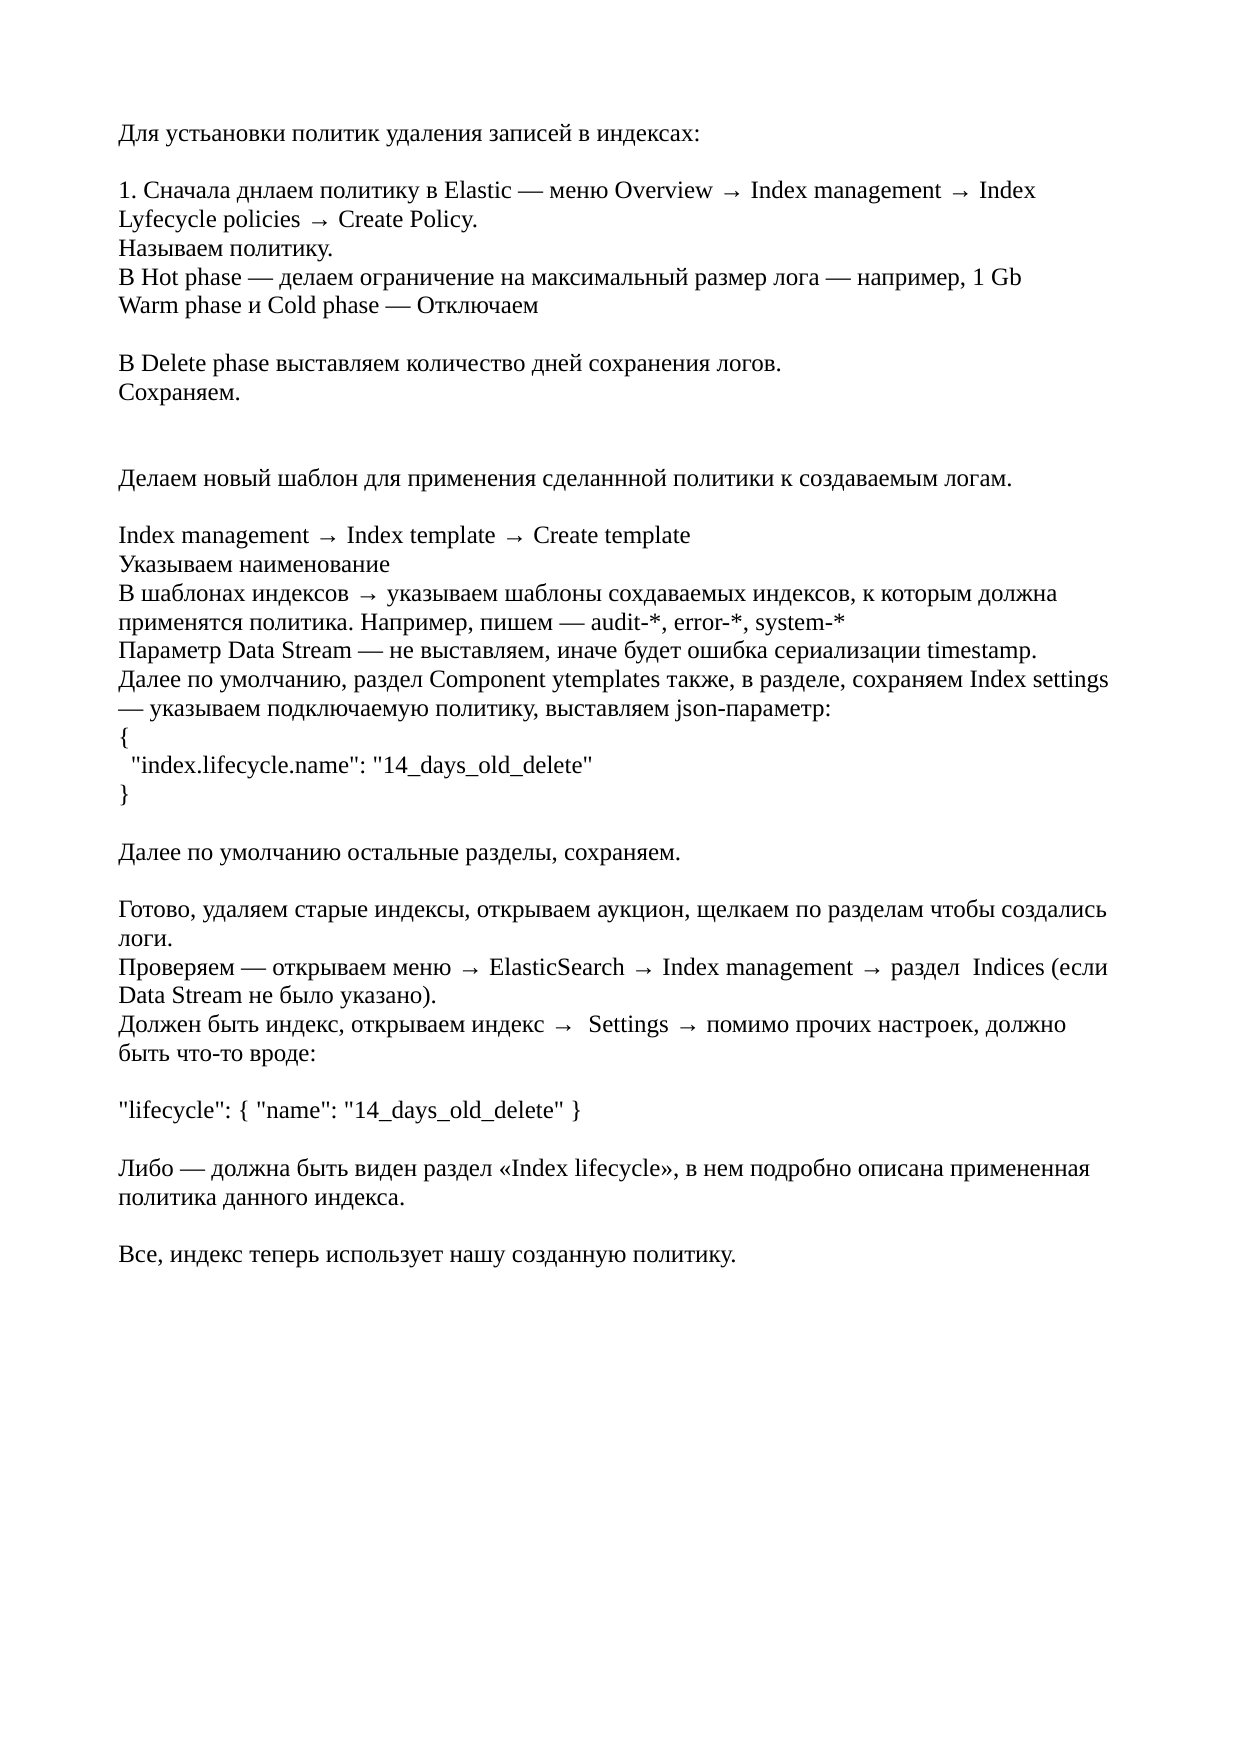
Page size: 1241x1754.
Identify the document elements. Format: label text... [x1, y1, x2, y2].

text Указываем наименование [118, 549, 1122, 578]
text Либо — должна быть виден раздел «Index lifecycle», в нем подробно описана примененная политика данного индекса. [118, 1153, 1122, 1211]
text Должен быть индекс, открываем индекс → Settings → помимо прочих настроек, должно быть что-то вроде: [118, 1009, 1122, 1067]
text Далее по умолчанию, раздел Component ytemplates также, в разделе, сохраняем Index settings — указываем подключаемую политику, выставляем json-параметр: [118, 664, 1122, 722]
text Далее по умолчанию остальные разделы, сохраняем. [118, 837, 1122, 866]
text "index.lifecycle.name": "14_days_old_delete" [118, 751, 1122, 779]
text Параметр Data Stream — не выставляем, иначе будет ошибка сериализации timestamp. [118, 636, 1122, 664]
text "lifecycle": { "name": "14_days_old_delete" } [118, 1096, 1122, 1124]
text Готово, удаляем старые индексы, открываем аукцион, щелкаем по разделам чтобы создались логи. [118, 894, 1122, 952]
text Называем политику. [118, 233, 1122, 262]
text В Delete phase выставляем количество дней сохранения логов. [118, 348, 1122, 377]
text } [118, 779, 1122, 808]
text Для устьановки политик удаления записей в индексах: [118, 118, 1122, 147]
text В Hot phase — делаем ограничение на максимальный размер лога — например, 1 Gb [118, 262, 1122, 291]
text Warm phase и Cold phase — Отключаем [118, 291, 1122, 319]
text Делаем новый шаблон для применения сделаннной политики к создаваемым логам. [118, 463, 1122, 492]
text Сохраняем. [118, 377, 1122, 406]
text 1. Сначала днлаем политику в Elastic — меню Overview → Index management → Index Lyfecycle policies → Create Policy. [118, 176, 1122, 233]
text Index management → Index template → Create template [118, 521, 1122, 549]
text В шаблонах индексов → указываем шаблоны сохдаваемых индексов, к которым должна применятся политика. Например, пишем — audit-*, error-*, system-* [118, 578, 1122, 636]
text Проверяем — открываем меню → ElasticSearch → Index management → раздел Indices (если Data Stream не было указано). [118, 952, 1122, 1009]
text Все, индекс теперь использует нашу созданную политику. [118, 1239, 1122, 1268]
text { [118, 722, 1122, 751]
